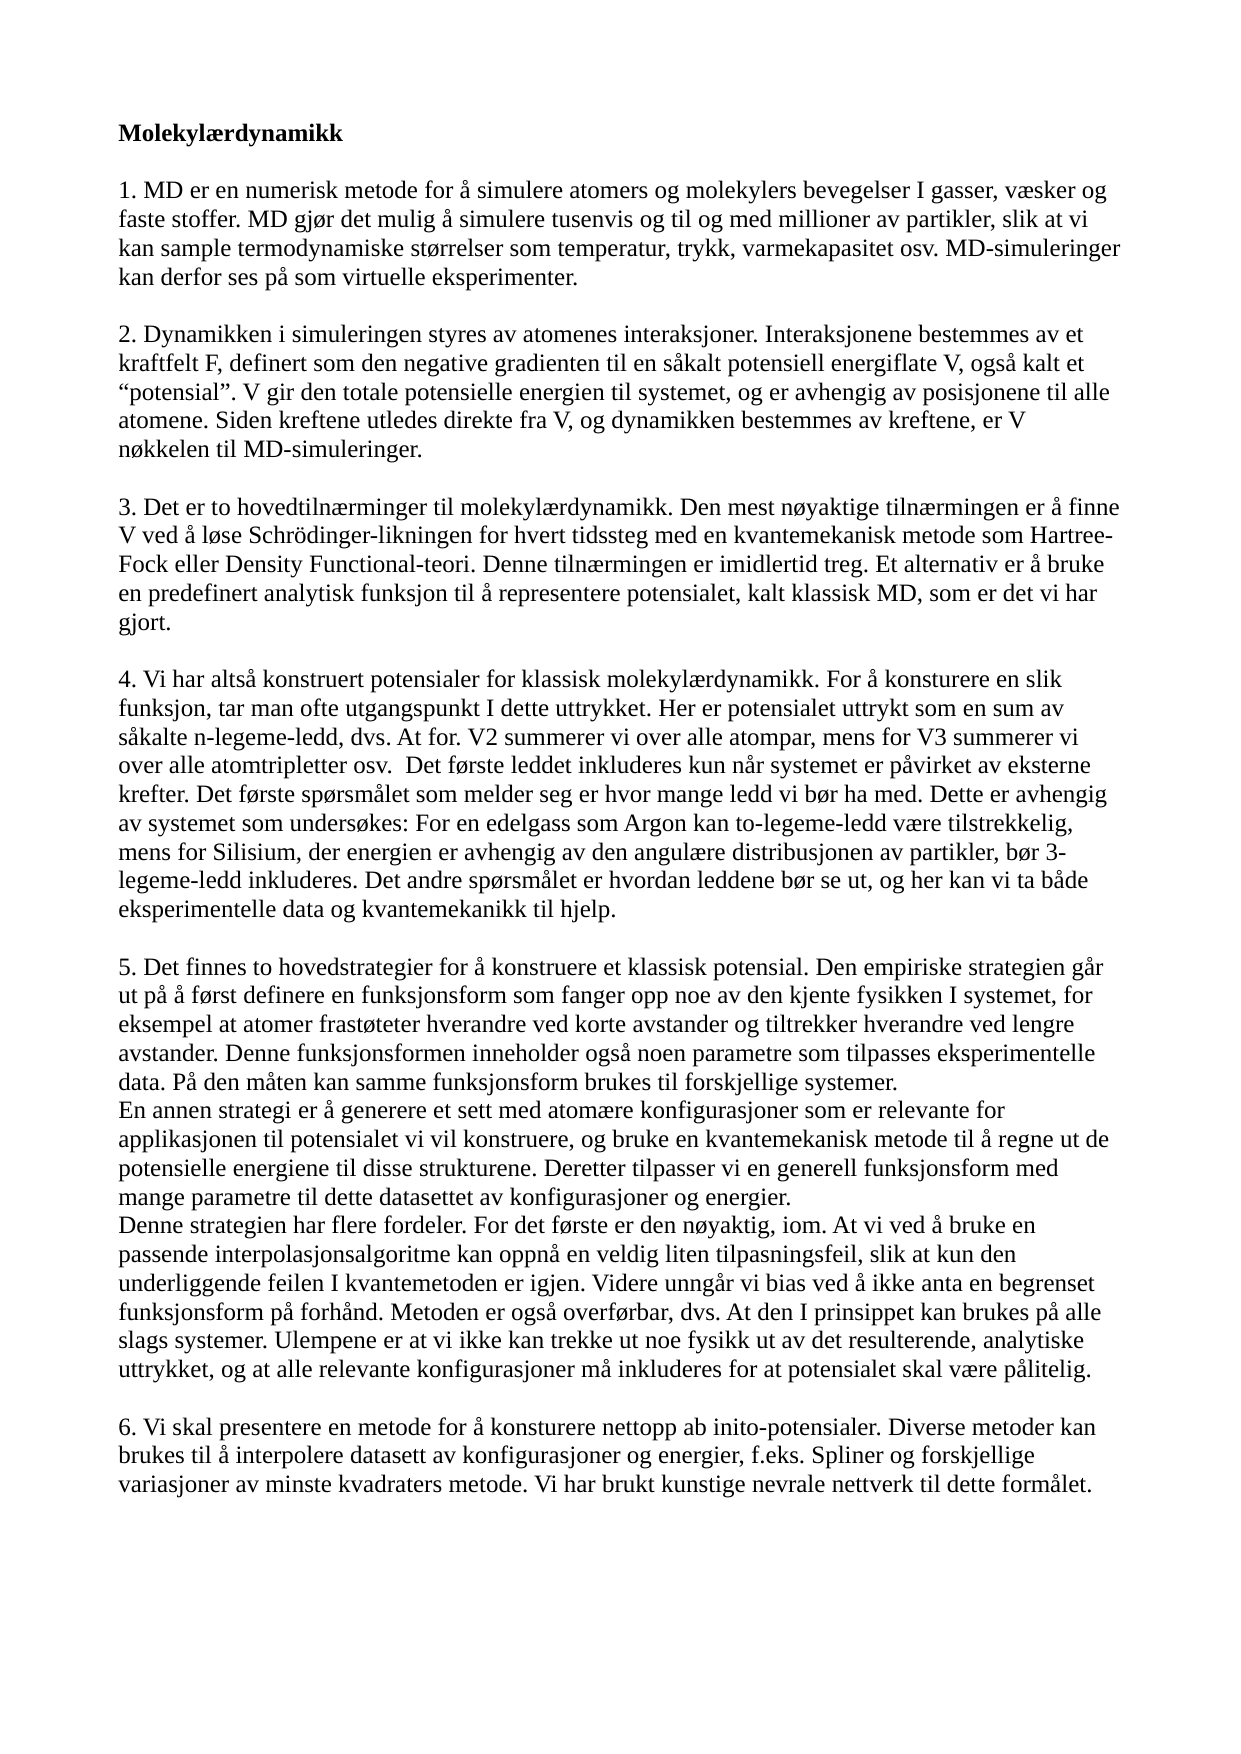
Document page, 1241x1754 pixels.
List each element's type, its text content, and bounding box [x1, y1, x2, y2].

text 2. Dynamikken i simuleringen styres av atomenes interaksjoner. Interaksjonene bestemmes av et kraftfelt F, definert som den negative gradienten til en såkalt potensiell energiflate V, også kalt et “potensial”. V gir den totale potensielle energien til systemet, og er avhengig av posisjonene til alle atomene. Siden kreftene utledes direkte fra V, og dynamikken bestemmes av kreftene, er V nøkkelen til MD-simuleringer. [118, 319, 1122, 463]
text 6. Vi skal presentere en metode for å konsturere nettopp ab inito-potensialer. Diverse metoder kan brukes til å interpolere datasett av konfigurasjoner og energier, f.eks. Spliner og forskjellige variasjoner av minste kvadraters metode. Vi har brukt kunstige nevrale nettverk til dette formålet. [118, 1412, 1122, 1498]
text 5. Det finnes to hovedstrategier for å konstruere et klassisk potensial. Den empiriske strategien går ut på å først definere en funksjonsform som fanger opp noe av den kjente fysikken I systemet, for eksempel at atomer frastøteter hverandre ved korte avstander og tiltrekker hverandre ved lengre avstander. Denne funksjonsformen inneholder også noen parametre som tilpasses eksperimentelle data. På den måten kan samme funksjonsform brukes til forskjellige systemer. [118, 952, 1122, 1096]
text Molekylærdynamikk [118, 118, 1122, 147]
text 3. Det er to hovedtilnærminger til molekylærdynamikk. Den mest nøyaktige tilnærmingen er å finne V ved å løse Schrödinger-likningen for hvert tidssteg med en kvantemekanisk metode som Hartree-Fock eller Density Functional-teori. Denne tilnærmingen er imidlertid treg. Et alternativ er å bruke en predefinert analytisk funksjon til å representere potensialet, kalt klassisk MD, som er det vi har gjort. [118, 492, 1122, 636]
text En annen strategi er å generere et sett med atomære konfigurasjoner som er relevante for applikasjonen til potensialet vi vil konstruere, og bruke en kvantemekanisk metode til å regne ut de potensielle energiene til disse strukturene. Deretter tilpasser vi en generell funksjonsform med mange parametre til dette datasettet av konfigurasjoner og energier. [118, 1096, 1122, 1211]
text Denne strategien har flere fordeler. For det første er den nøyaktig, iom. At vi ved å bruke en passende interpolasjonsalgoritme kan oppnå en veldig liten tilpasningsfeil, slik at kun den underliggende feilen I kvantemetoden er igjen. Videre unngår vi bias ved å ikke anta en begrenset funksjonsform på forhånd. Metoden er også overførbar, dvs. At den I prinsippet kan brukes på alle slags systemer. Ulempene er at vi ikke kan trekke ut noe fysikk ut av det resulterende, analytiske uttrykket, og at alle relevante konfigurasjoner må inkluderes for at potensialet skal være pålitelig. [118, 1211, 1122, 1383]
text 1. MD er en numerisk metode for å simulere atomers og molekylers bevegelser I gasser, væsker og faste stoffer. MD gjør det mulig å simulere tusenvis og til og med millioner av partikler, slik at vi kan sample termodynamiske størrelser som temperatur, trykk, varmekapasitet osv. MD-simuleringer kan derfor ses på som virtuelle eksperimenter. [118, 176, 1122, 291]
text 4. Vi har altså konstruert potensialer for klassisk molekylærdynamikk. For å konsturere en slik funksjon, tar man ofte utgangspunkt I dette uttrykket. Her er potensialet uttrykt som en sum av såkalte n-legeme-ledd, dvs. At for. V2 summerer vi over alle atompar, mens for V3 summerer vi over alle atomtripletter osv. Det første leddet inkluderes kun når systemet er påvirket av eksterne krefter. Det første spørsmålet som melder seg er hvor mange ledd vi bør ha med. Dette er avhengig av systemet som undersøkes: For en edelgass som Argon kan to-legeme-ledd være tilstrekkelig, mens for Silisium, der energien er avhengig av den angulære distribusjonen av partikler, bør 3-legeme-ledd inkluderes. Det andre spørsmålet er hvordan leddene bør se ut, og her kan vi ta både eksperimentelle data og kvantemekanikk til hjelp. [118, 664, 1122, 923]
